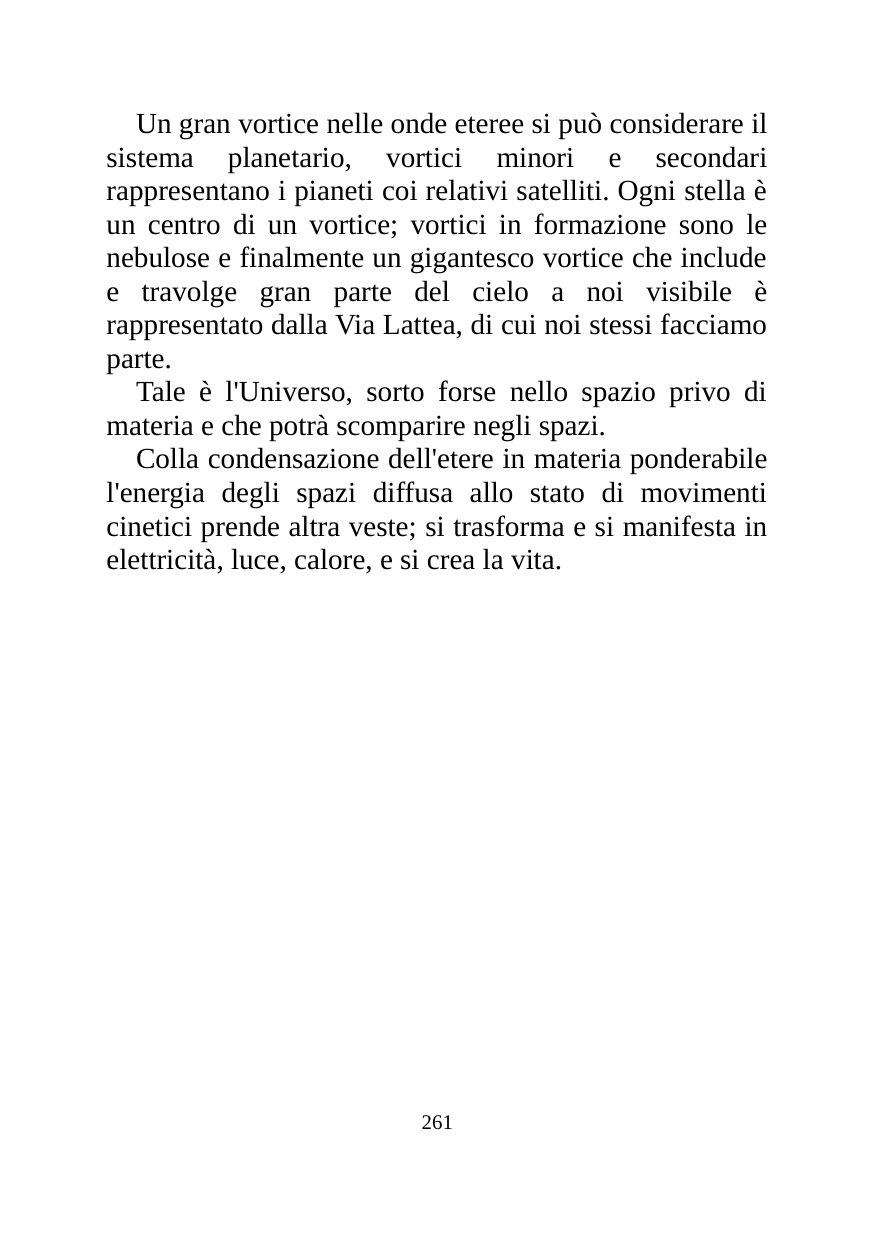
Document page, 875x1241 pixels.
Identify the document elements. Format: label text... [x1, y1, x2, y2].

text Tale è l'Universo, sorto forse nello spazio privo di materia e che potrà scomparire negli spazi. [106, 374, 768, 442]
text Colla condensazione dell'etere in materia ponderabile l'energia degli spazi diffusa allo stato di movimenti cinetici prende altra veste; si trasforma e si manifesta in elettricità, luce, calore, e si crea la vita. [106, 442, 768, 576]
text Un gran vortice nelle onde eteree si può considerare il sistema planetario, vortici minori e secondari rappresentano i pianeti coi relativi satelliti. Ogni stella è un centro di un vortice; vortici in formazione sono le nebulose e finalmente un gigantesco vortice che include e travolge gran parte del cielo a noi visibile è rappresentato dalla Via Lattea, di cui noi stessi facciamo parte. [106, 106, 768, 374]
